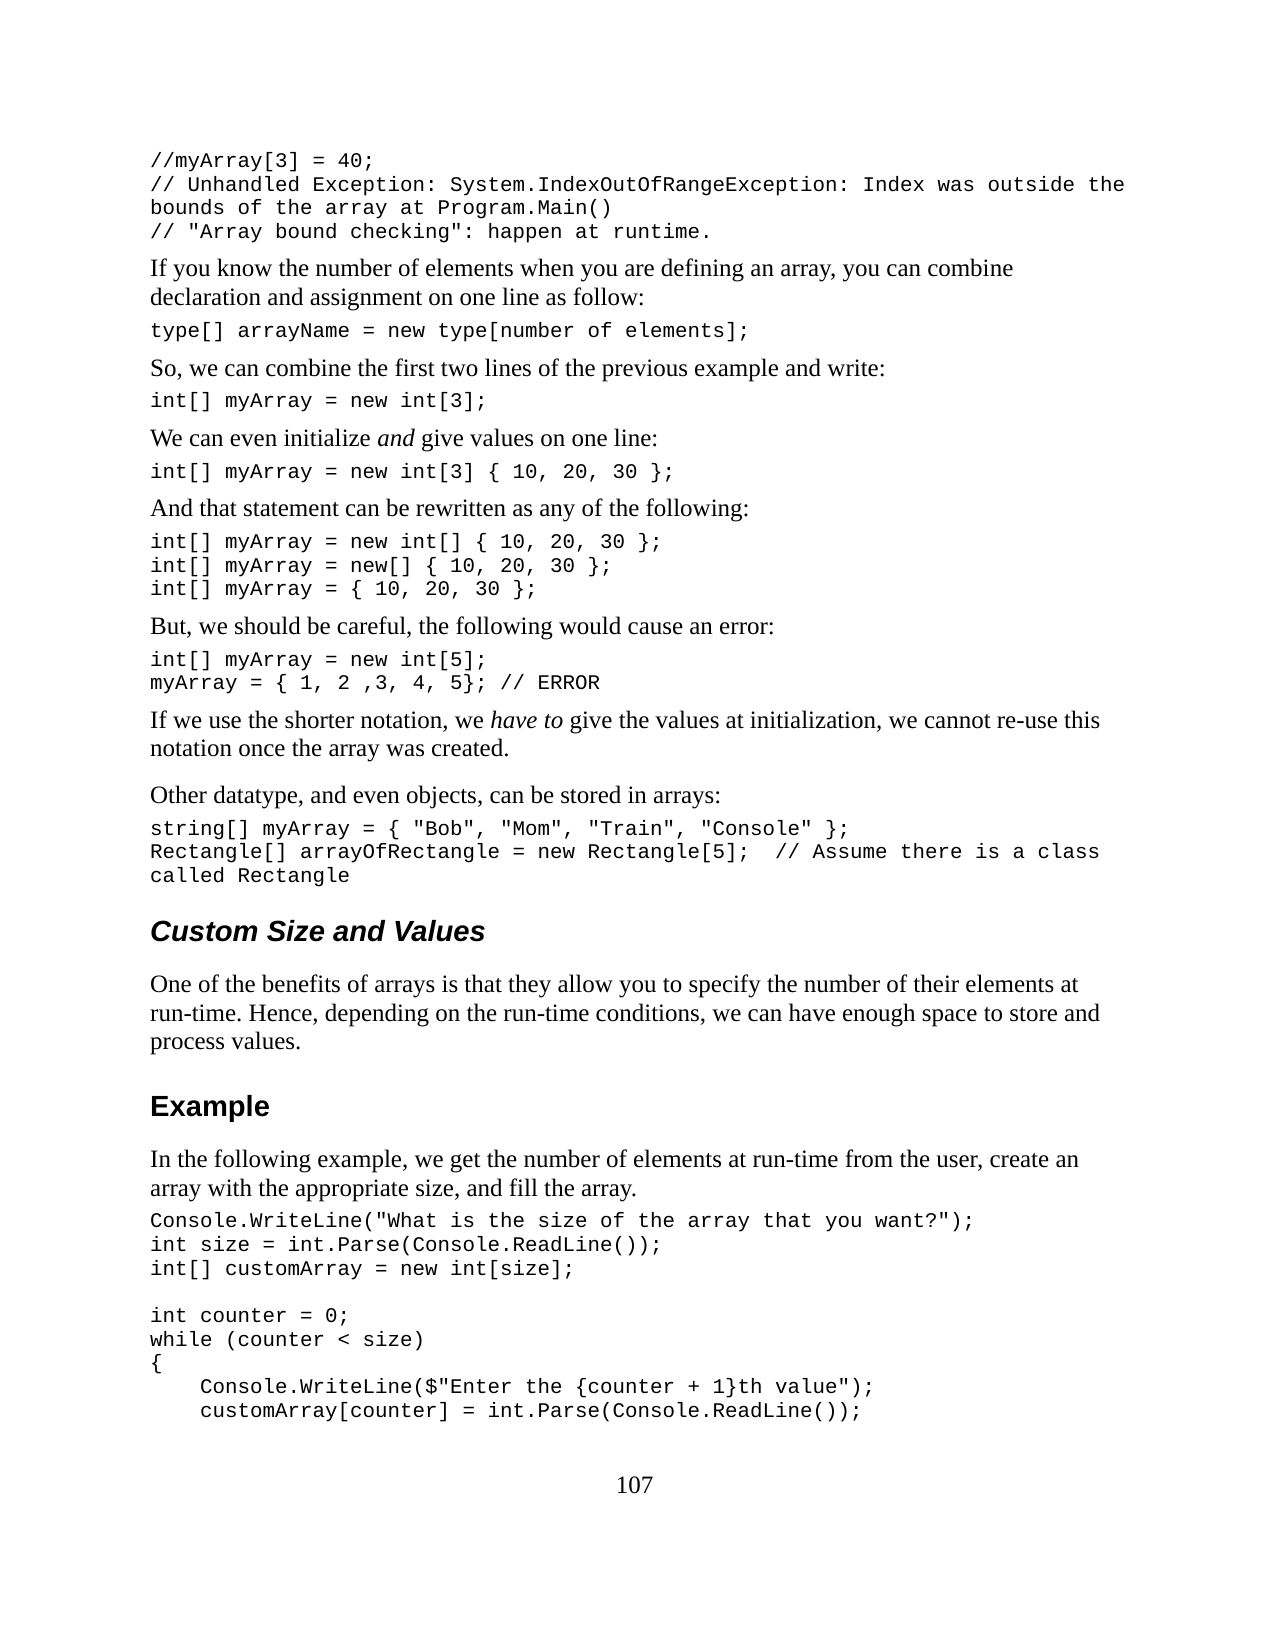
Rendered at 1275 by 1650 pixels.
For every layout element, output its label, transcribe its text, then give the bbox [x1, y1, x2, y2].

text So, we can combine the first two lines of the previous example and write: [150, 353, 1125, 381]
text int[] myArray = new int[] { 10, 20, 30 }; [150, 531, 1125, 554]
text But, we should be careful, the following would cause an error: [150, 611, 1125, 639]
text { [150, 1352, 1125, 1376]
text // "Array bound checking": happen at runtime. [150, 221, 1125, 244]
text type[] arrayName = new type[number of elements]; [150, 320, 1125, 344]
text One of the benefits of arrays is that they allow you to specify the number of their elements at run-time. Hence, depending on the run-time conditions, we can have enough space to store and process values. [150, 969, 1125, 1055]
subtitle Custom Size and Values [150, 914, 1125, 947]
text int[] myArray = new int[3]; [150, 390, 1125, 414]
text int counter = 0; [150, 1305, 1125, 1329]
text myArray = { 1, 2 ,3, 4, 5}; // ERROR [150, 672, 1125, 696]
text int[] myArray = { 10, 20, 30 }; [150, 578, 1125, 602]
text If you know the number of elements when you are defining an array, you can combine declaration and assignment on one line as follow: [150, 253, 1125, 311]
text int[] myArray = new[] { 10, 20, 30 }; [150, 554, 1125, 578]
text Console.WriteLine($"Enter the {counter + 1}th value"); [150, 1376, 1125, 1400]
text int[] myArray = new int[5]; [150, 648, 1125, 672]
text string[] myArray = { "Bob", "Mom", "Train", "Console" }; [150, 818, 1125, 842]
text Other datatype, and even objects, can be stored in arrays: [150, 780, 1125, 809]
text //myArray[3] = 40; [150, 150, 1125, 174]
text In the following example, we get the number of elements at run-time from the user, create an array with the appropriate size, and fill the array. [150, 1144, 1125, 1202]
text Rectangle[] arrayOfRectangle = new Rectangle[5]; // Assume there is a class called Rectangle [150, 842, 1125, 889]
text int size = int.Parse(Console.ReadLine()); [150, 1234, 1125, 1258]
subtitle Example [150, 1089, 1125, 1123]
text We can even initialize and give values on one line: [150, 423, 1125, 452]
text // Unhandled Exception: System.IndexOutOfRangeException: Index was outside the bounds of the array at Program.Main() [150, 174, 1125, 221]
text Console.WriteLine("What is the size of the array that you want?"); [150, 1211, 1125, 1234]
text If we use the shorter notation, we have to give the values at initialization, we cannot re-use this notation once the array was created. [150, 705, 1125, 762]
text And that statement can be rewritten as any of the following: [150, 493, 1125, 522]
text customArray[counter] = int.Parse(Console.ReadLine()); [150, 1400, 1125, 1423]
text int[] customArray = new int[size]; [150, 1258, 1125, 1281]
text int[] myArray = new int[3] { 10, 20, 30 }; [150, 461, 1125, 484]
text while (counter < size) [150, 1329, 1125, 1352]
